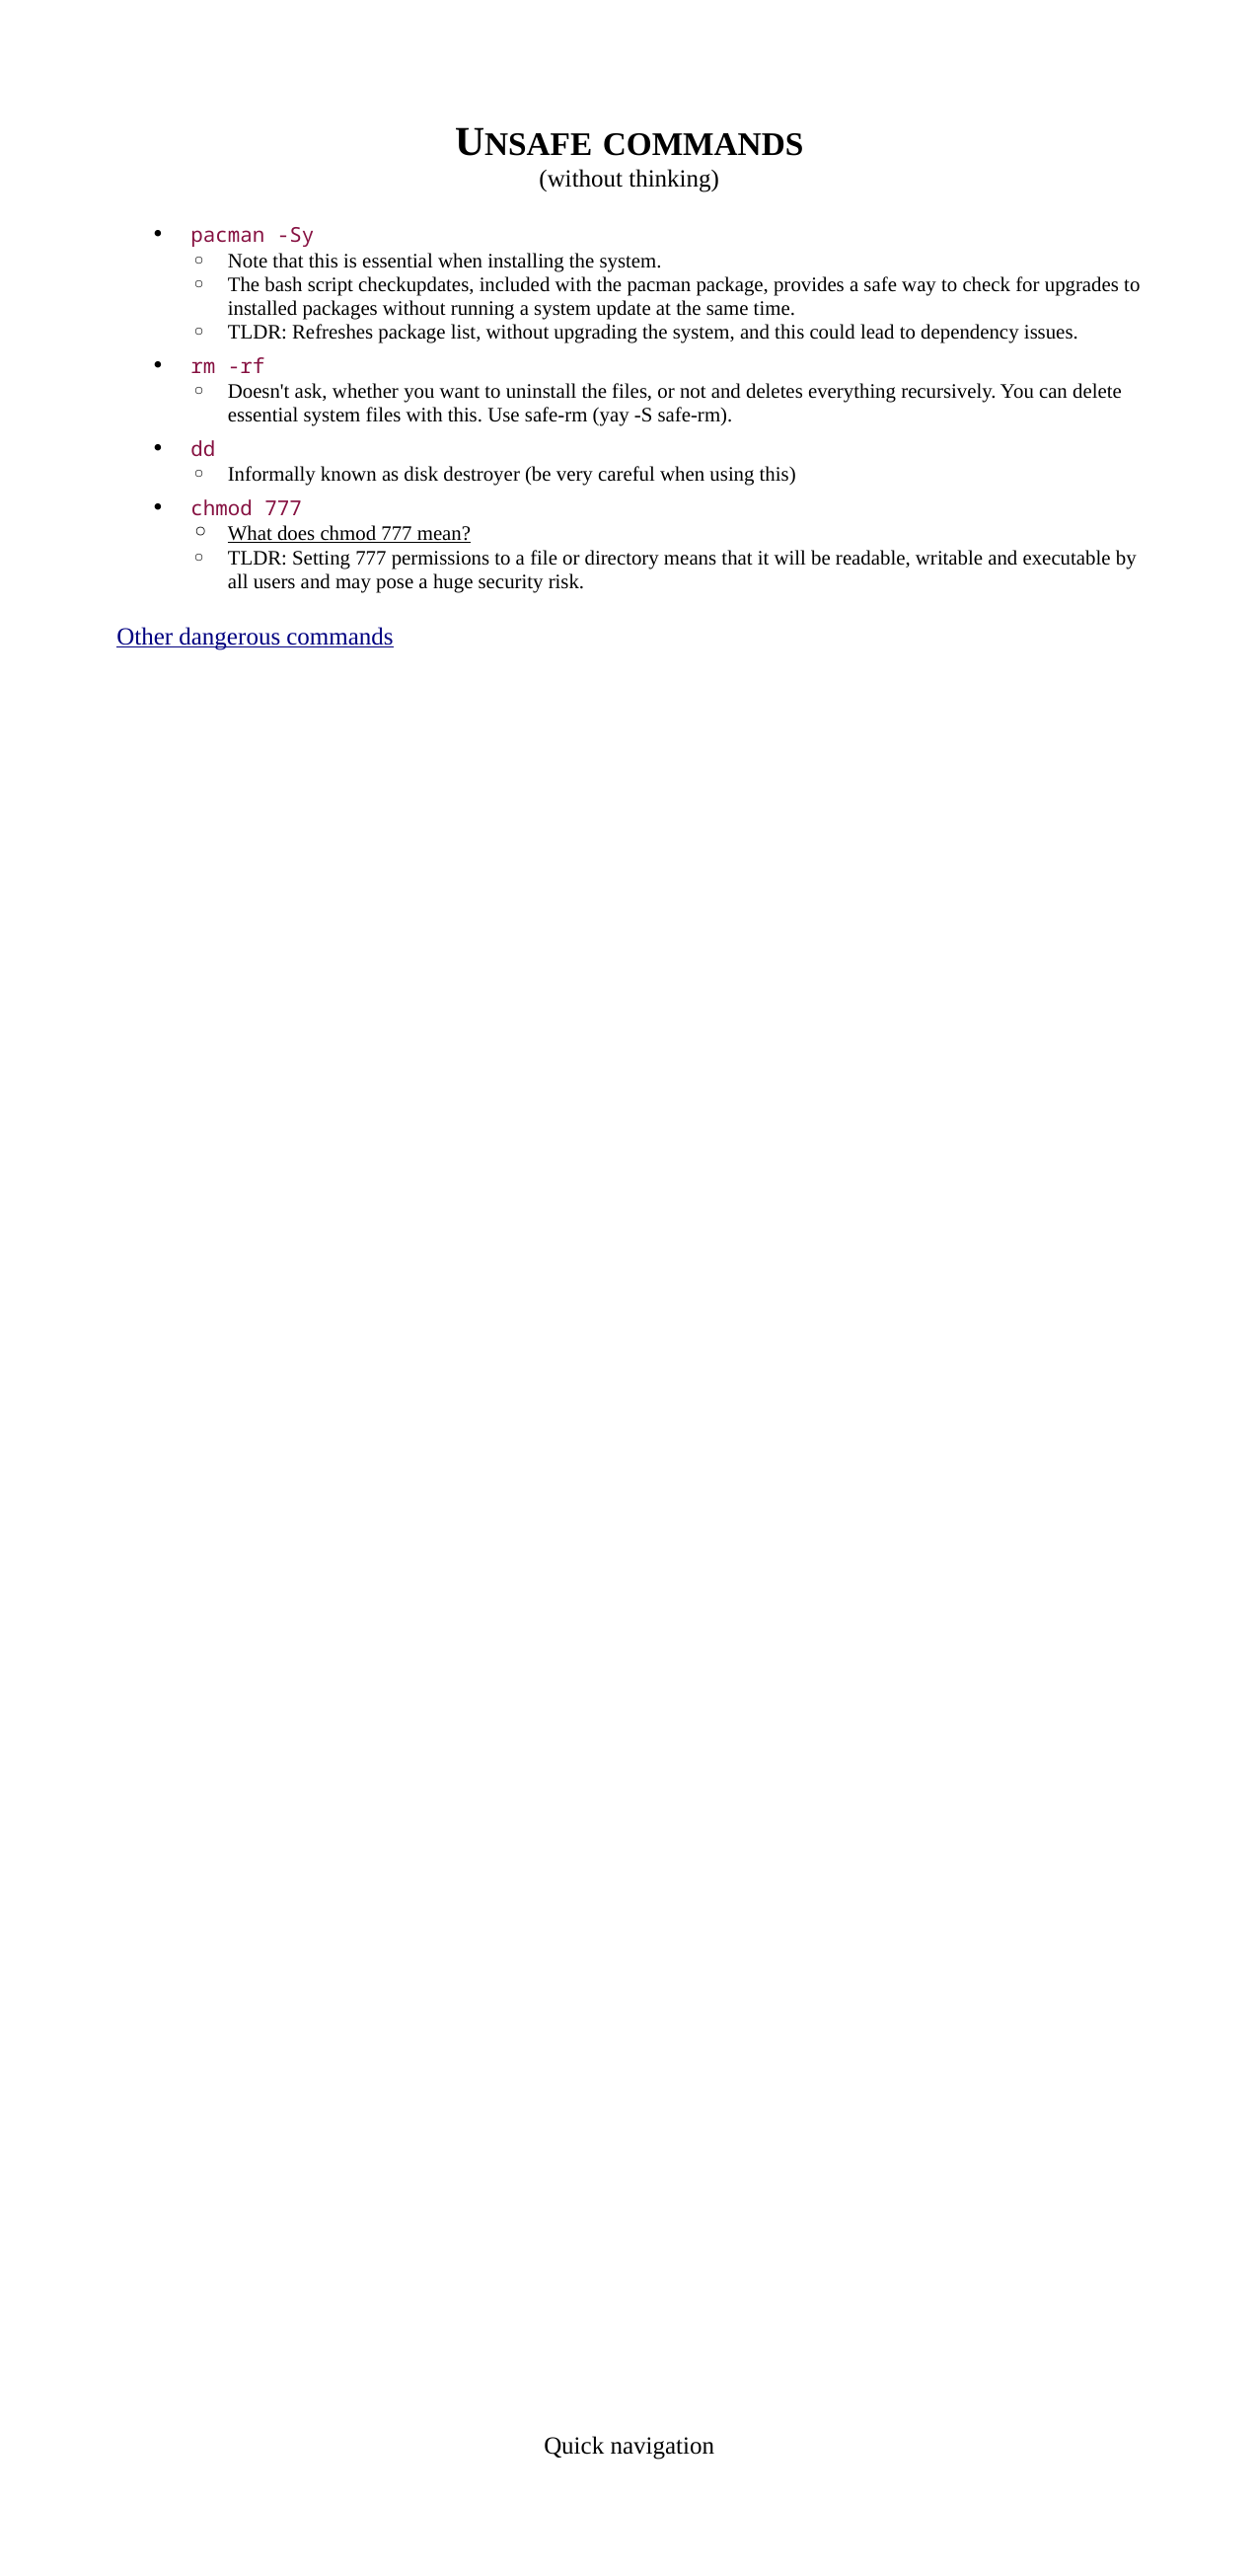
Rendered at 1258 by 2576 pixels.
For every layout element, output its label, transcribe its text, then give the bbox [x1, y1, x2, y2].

list Doesn't ask, whether you want to uninstall the files, or not and deletes everything recursively. You can delete essential system files with this. Use safe-rm (yay -S safe-rm). [190, 379, 1142, 426]
list Note that this is essential when installing the system. [190, 249, 1142, 272]
list The bash script checkupdates, included with the pacman package, provides a safe way to check for upgrades to installed packages without running a system update at the same time. [190, 272, 1142, 320]
text Other dangerous commands [116, 622, 1142, 650]
list TLDR: Refreshes package list, without upgrading the system, and this could lead to dependency issues. [190, 320, 1142, 343]
text (without thinking) [116, 164, 1142, 192]
list Informally known as disk destroyer (be very careful when using this) [190, 462, 1142, 486]
text Unsafe commands [116, 116, 1142, 164]
list What does chmod 777 mean? [190, 521, 1142, 546]
list rm -rf [154, 351, 1142, 379]
list dd [154, 434, 1142, 462]
list TLDR: Setting 777 permissions to a file or directory means that it will be readable, writable and executable by all users and may pose a huge security risk. [190, 546, 1142, 593]
list pacman -Sy [154, 220, 1142, 249]
list chmod 777 [154, 493, 1142, 521]
